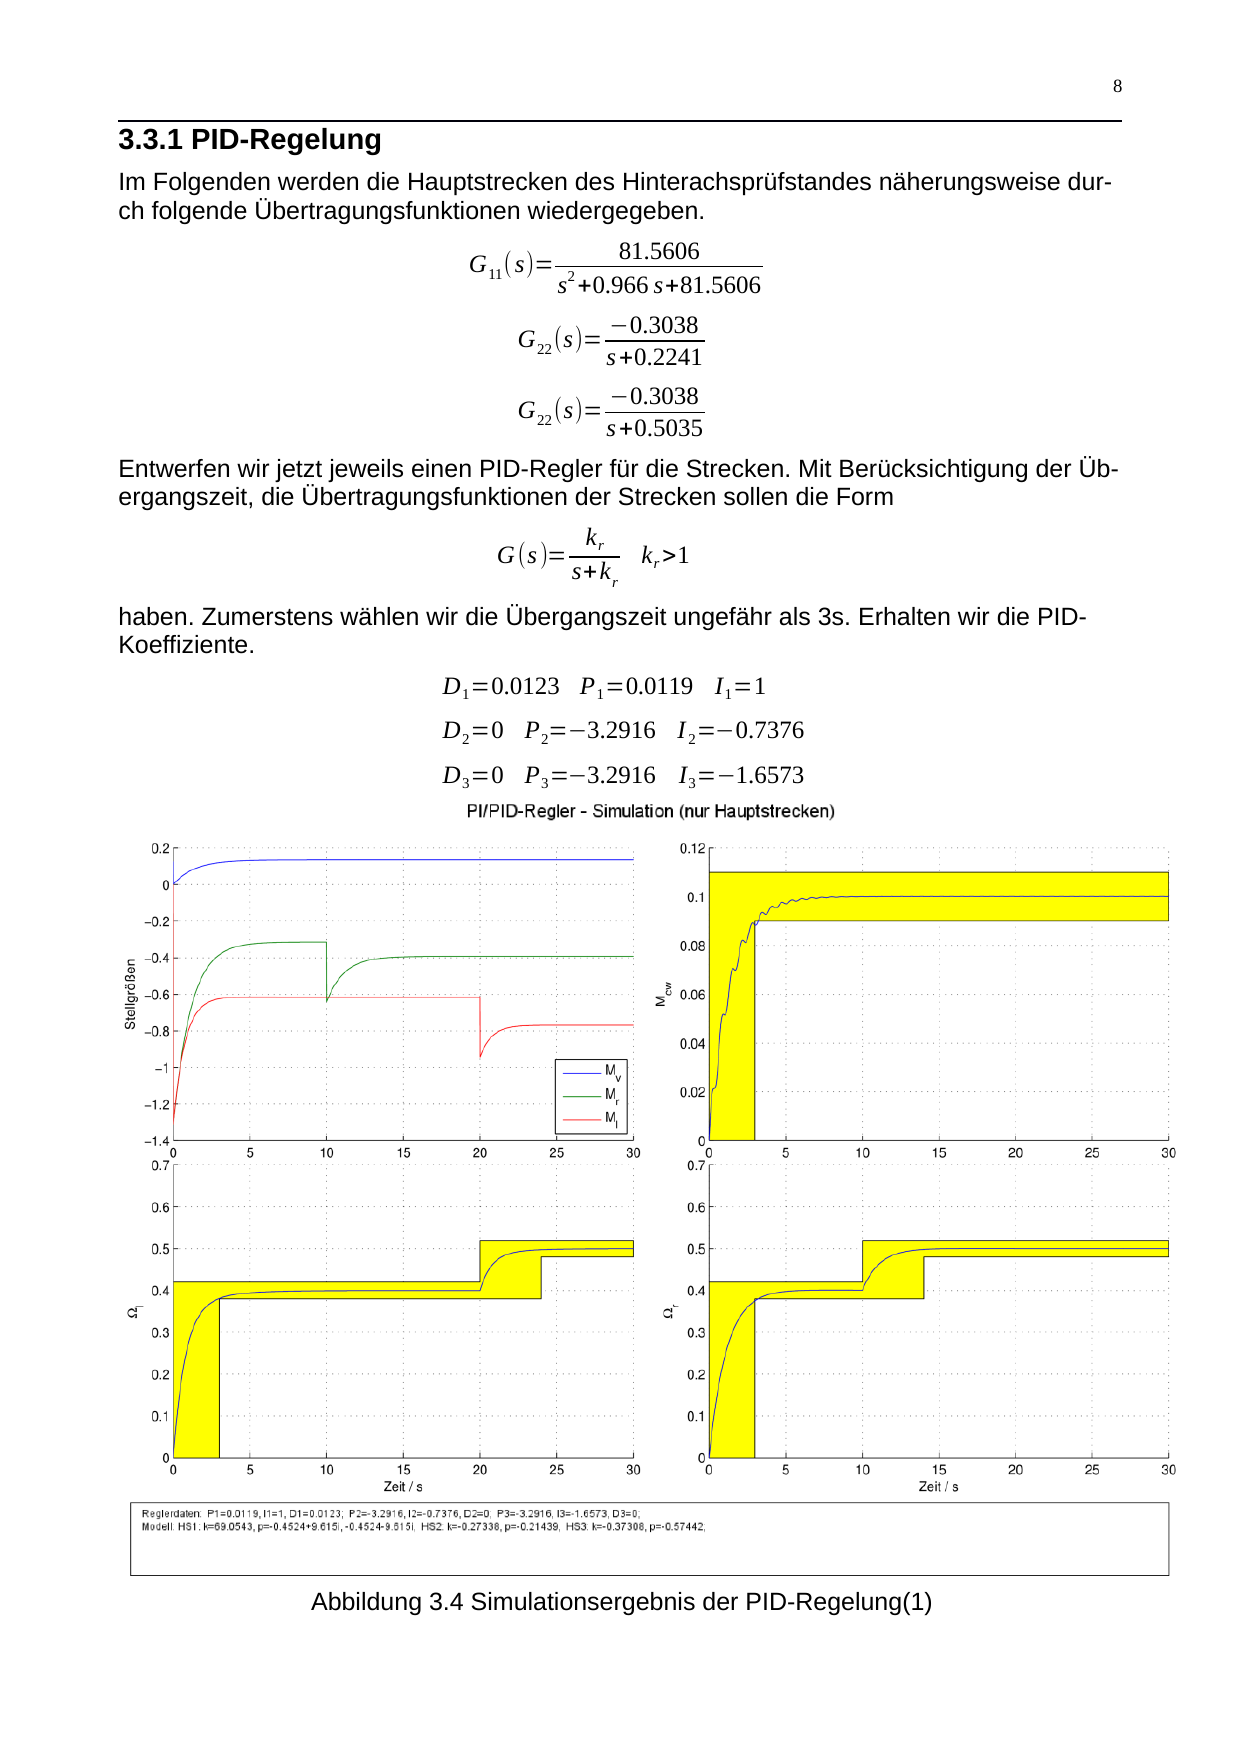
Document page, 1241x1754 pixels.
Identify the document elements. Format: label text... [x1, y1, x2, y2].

picture [118, 792, 1181, 1576]
title Abbildung 3.4 Simulationsergebnis der PID-Regelung(1) [118, 1587, 1122, 1616]
title 3.3.1 PID-Regelung [118, 122, 1122, 155]
title Im Folgenden werden die Hauptstrecken des Hinterachsprüfstandes näherungsweise dur-ch folgende Übertragungsfunktionen wiedergegeben. [118, 167, 1122, 225]
title haben. Zumerstens wählen wir die Übergangszeit ungefähr als 3s. Erhalten wir die PID-Koeffiziente. [118, 601, 1122, 659]
title Entwerfen wir jetzt jeweils einen PID-Regler für die Strecken. Mit Berücksichtigung der Üb-ergangszeit, die Übertragungsfunktionen der Strecken sollen die Form [118, 453, 1122, 511]
